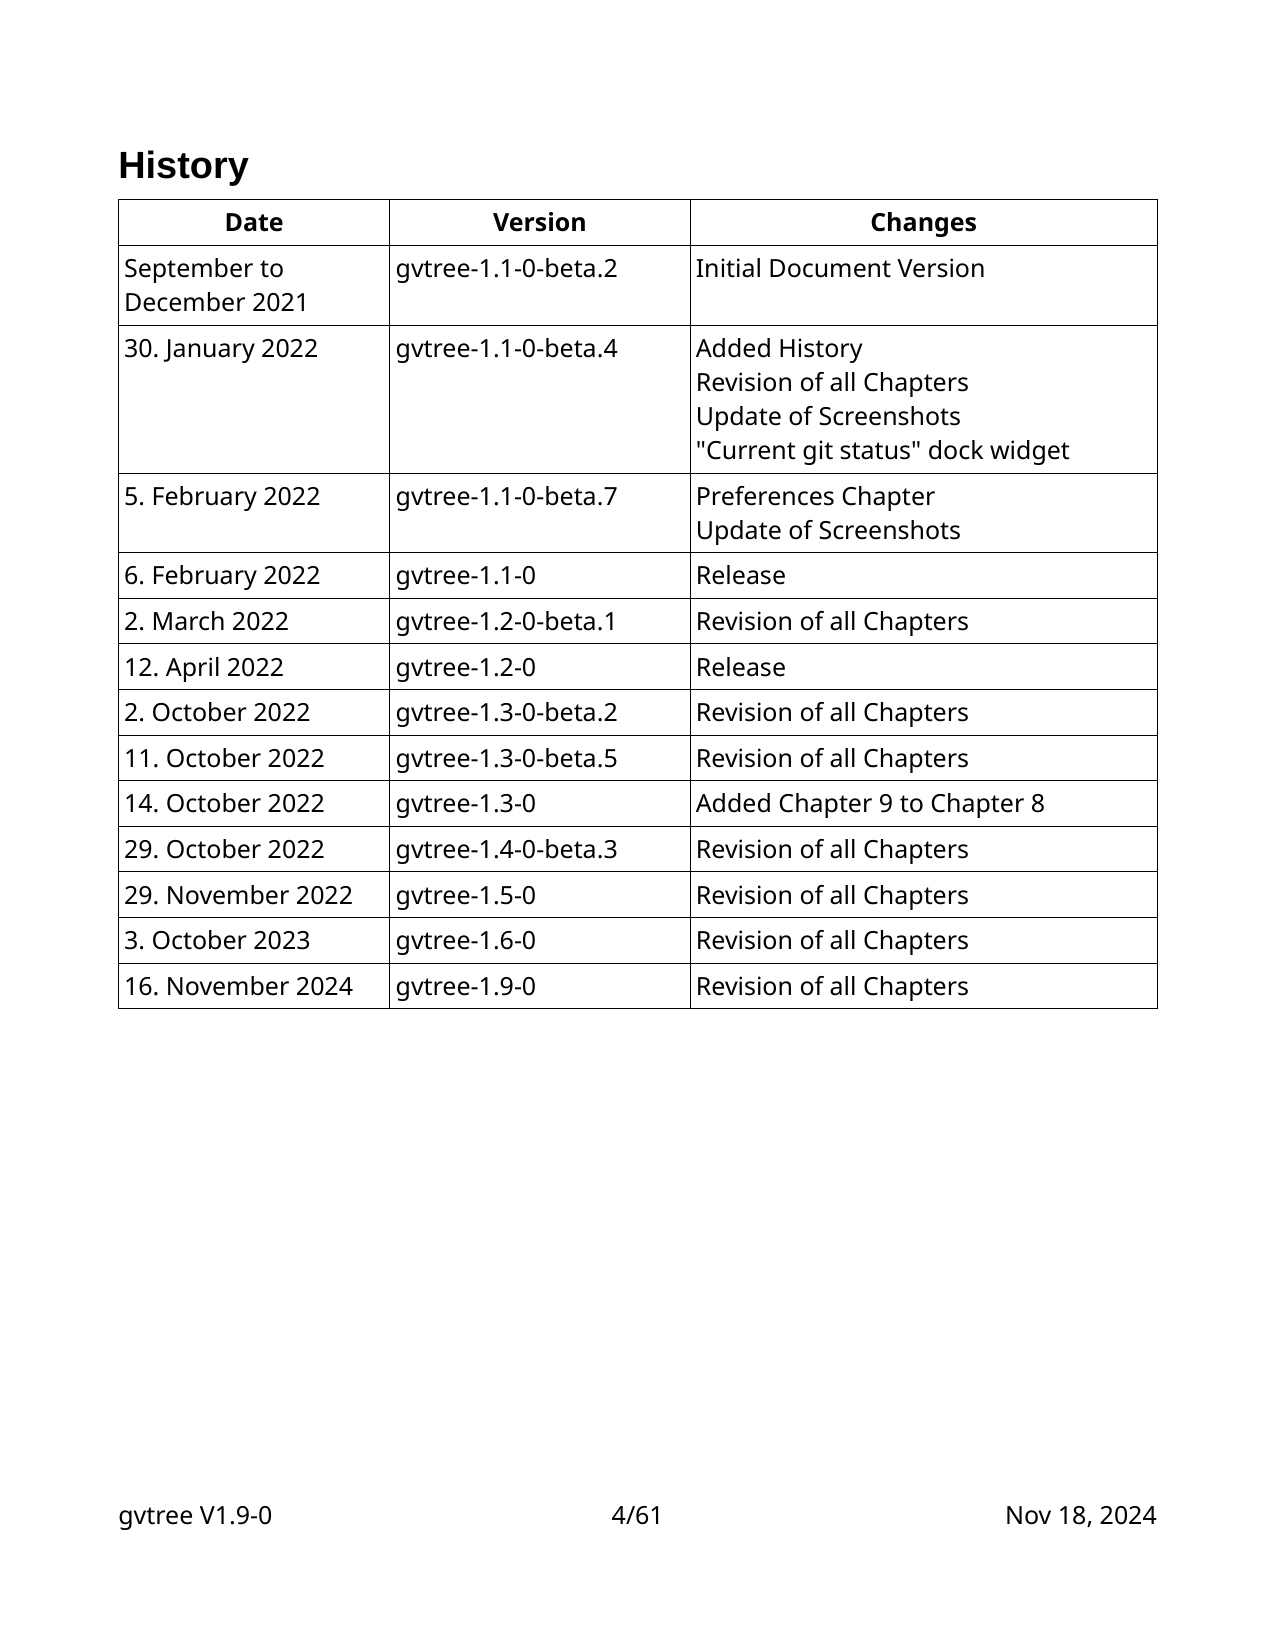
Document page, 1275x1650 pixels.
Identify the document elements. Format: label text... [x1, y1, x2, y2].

table_cell gvtree-1.6-0 [390, 918, 690, 963]
table_cell gvtree-1.2-0 [390, 644, 690, 689]
table_cell 11. October 2022 [119, 736, 389, 780]
table_cell Revision of all Chapters [691, 736, 1157, 780]
table_cell 16. November 2024 [119, 964, 389, 1008]
table_cell gvtree-1.3-0 [390, 781, 690, 826]
table_cell Revision of all Chapters [691, 827, 1157, 871]
table_cell 6. February 2022 [119, 553, 389, 598]
subtitle History [118, 143, 1157, 187]
table_cell Revision of all Chapters [691, 690, 1157, 734]
table_cell Added Chapter 9 to Chapter 8 [691, 781, 1157, 826]
table_cell 3. October 2023 [119, 918, 389, 963]
table_cell gvtree-1.4-0-beta.3 [390, 827, 690, 871]
table_cell Revision of all Chapters [691, 599, 1157, 643]
table_cell 14. October 2022 [119, 781, 389, 826]
table_cell Release [691, 644, 1157, 689]
table_cell 12. April 2022 [119, 644, 389, 689]
table_cell 30. January 2022 [119, 326, 389, 472]
table_cell gvtree-1.1-0-beta.7 [390, 474, 690, 552]
table_header Changes [691, 200, 1157, 245]
table_cell Revision of all Chapters [691, 872, 1157, 917]
table_cell Initial Document Version [691, 246, 1157, 324]
table_cell gvtree-1.1-0-beta.2 [390, 246, 690, 324]
table_cell Release [691, 553, 1157, 598]
table_cell 29. October 2022 [119, 827, 389, 871]
table_cell 2. October 2022 [119, 690, 389, 734]
table_cell gvtree-1.2-0-beta.1 [390, 599, 690, 643]
table_cell Preferences Chapter Update of Screenshots [691, 474, 1157, 552]
table_cell Revision of all Chapters [691, 964, 1157, 1008]
table_cell 29. November 2022 [119, 872, 389, 917]
table_cell gvtree-1.5-0 [390, 872, 690, 917]
table_cell gvtree-1.3-0-beta.2 [390, 690, 690, 734]
table_header Date [119, 200, 389, 245]
table_cell 2. March 2022 [119, 599, 389, 643]
table_cell Added History Revision of all Chapters Update of Screenshots "Current git status" dock widget [691, 326, 1157, 472]
table_header Version [390, 200, 690, 245]
table_cell September to December 2021 [119, 246, 389, 324]
table_cell Revision of all Chapters [691, 918, 1157, 963]
table_cell gvtree-1.1-0-beta.4 [390, 326, 690, 472]
table_cell 5. February 2022 [119, 474, 389, 552]
table_cell gvtree-1.1-0 [390, 553, 690, 598]
table_cell gvtree-1.3-0-beta.5 [390, 736, 690, 780]
table_cell gvtree-1.9-0 [390, 964, 690, 1008]
